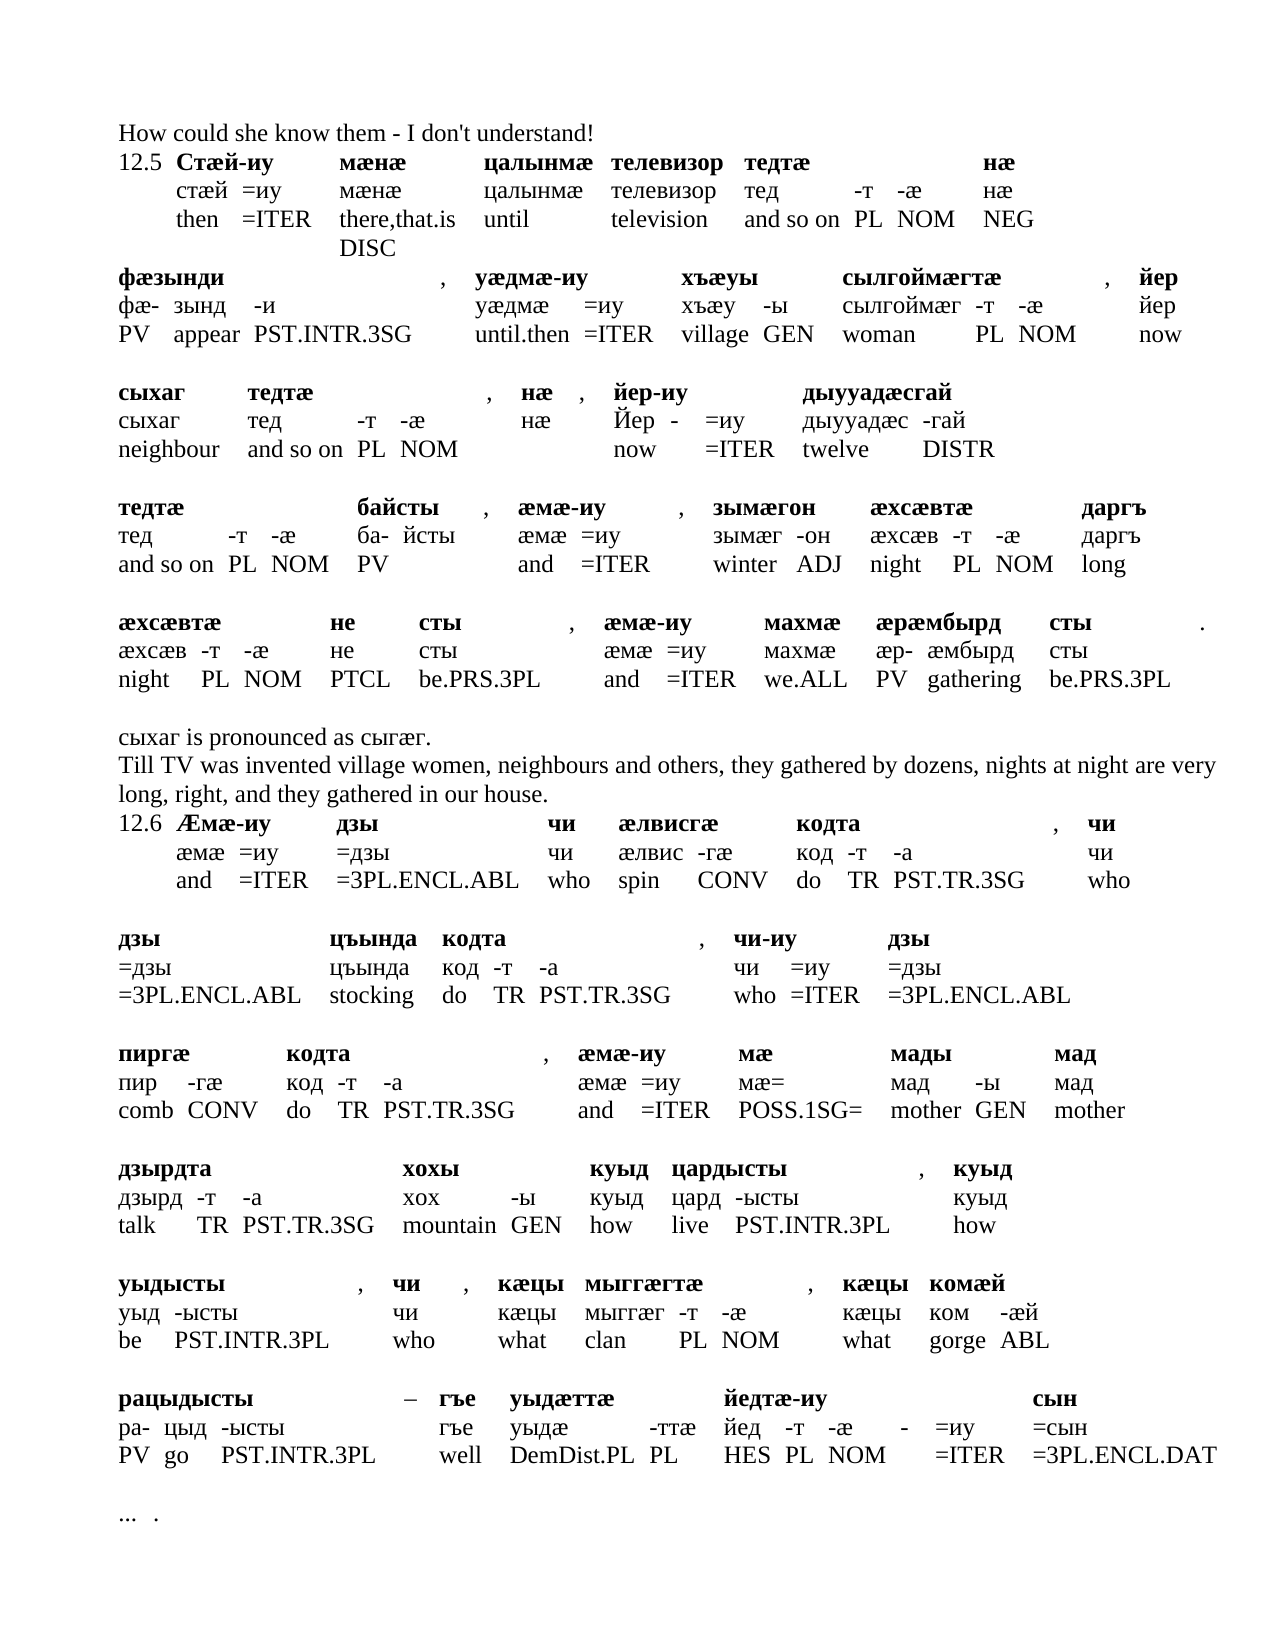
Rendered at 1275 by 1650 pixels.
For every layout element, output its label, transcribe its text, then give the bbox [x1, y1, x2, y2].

text TR [847, 866, 879, 894]
text -т [854, 176, 883, 204]
text уыд [118, 1297, 160, 1326]
text winter [713, 549, 782, 578]
text цард [671, 1182, 721, 1211]
text даргъ [1081, 492, 1155, 521]
text =3PL.ENCL.DAT [1032, 1441, 1217, 1469]
text PL [201, 664, 230, 693]
text HES [724, 1441, 771, 1469]
text ABL [1000, 1326, 1050, 1354]
text чи [392, 1297, 435, 1326]
text махмæ [764, 636, 848, 664]
text 12.5 [118, 147, 162, 176]
text GEN [511, 1211, 562, 1239]
text and [518, 549, 567, 578]
text mother [1054, 1096, 1125, 1124]
text do [286, 1096, 323, 1124]
text код [796, 837, 833, 866]
text PL [854, 204, 883, 233]
text , [807, 1268, 828, 1297]
text цалынмæ [483, 176, 583, 204]
text =иу [935, 1412, 1005, 1441]
text NOM [244, 664, 302, 693]
text телевизор [611, 147, 730, 176]
text сыхаг [118, 406, 219, 434]
text кодта [796, 808, 1039, 837]
text ADJ [796, 549, 842, 578]
text , [1104, 262, 1125, 291]
text =ITER [790, 981, 860, 1009]
text сты [419, 636, 541, 664]
text мæ= [738, 1067, 863, 1096]
text æхсæв [118, 636, 187, 664]
text talk [118, 1211, 183, 1239]
text =ITER [666, 664, 736, 693]
text кодта [286, 1038, 529, 1067]
text -æй [1000, 1297, 1050, 1326]
text чи [547, 808, 604, 837]
text there,that.is [339, 204, 456, 233]
text night [870, 549, 938, 578]
text сылгоймæгтæ [842, 262, 1090, 291]
text -æ [271, 521, 329, 549]
text æлвисгæ [618, 808, 782, 837]
text йер [1139, 262, 1196, 291]
text PL [975, 319, 1004, 348]
text -ысты [735, 1182, 891, 1211]
text кæцы [842, 1268, 915, 1297]
text =иу [242, 176, 311, 204]
text зынд [173, 291, 240, 319]
text мад [890, 1067, 961, 1096]
text PST.INTR.3PL [221, 1441, 376, 1469]
text уæдмæ-иу [475, 262, 667, 291]
text æмæ-иу [603, 607, 750, 636]
text куыд [589, 1182, 644, 1211]
text NOM [995, 549, 1054, 578]
text байсты [357, 492, 469, 521]
text махмæ [764, 607, 862, 636]
text GEN [975, 1096, 1026, 1124]
text DISTR [922, 434, 995, 463]
text -æ [1018, 291, 1077, 319]
text who [1087, 866, 1131, 894]
text =3PL.ENCL.ABL [336, 866, 520, 894]
text зымæгон [713, 492, 856, 521]
text =3PL.ENCL.ABL [888, 981, 1071, 1009]
text =сын [1032, 1412, 1217, 1441]
text =дзы [118, 952, 302, 981]
text æхсæвтæ [870, 492, 1068, 521]
text цардысты [671, 1153, 904, 1182]
text now [613, 434, 656, 463]
text then [176, 204, 228, 233]
text -т [785, 1412, 814, 1441]
text не [330, 636, 391, 664]
text Стæй-иу [176, 147, 325, 176]
text -а [383, 1067, 515, 1096]
text PV [118, 1441, 150, 1469]
text цъында [329, 923, 428, 952]
text куыд [953, 1153, 1021, 1182]
text дзы [336, 808, 534, 837]
text мады [890, 1038, 1040, 1067]
text =иу [705, 406, 775, 434]
text =ITER [239, 866, 308, 894]
text , [918, 1153, 939, 1182]
text цъында [329, 952, 414, 981]
text зымæг [713, 521, 782, 549]
text PL [785, 1441, 814, 1469]
text тедтæ [247, 377, 472, 406]
text -т [493, 952, 525, 981]
text тед [118, 521, 214, 549]
text GEN [763, 319, 814, 348]
text нæ [521, 406, 551, 434]
text цалынмæ [483, 147, 597, 176]
text уыдæттæ [509, 1383, 710, 1412]
text CONV [697, 866, 768, 894]
text we.ALL [764, 664, 848, 693]
text who [547, 866, 591, 894]
text -æ [721, 1297, 780, 1326]
text йед [724, 1412, 771, 1441]
text until [483, 204, 583, 233]
text , [578, 377, 599, 406]
text æхсæв [870, 521, 938, 549]
text night [118, 664, 187, 693]
text be.PRS.3PL [419, 664, 541, 693]
text , [1053, 808, 1074, 837]
text æхсæвтæ [118, 607, 316, 636]
text , [483, 492, 504, 521]
text . [153, 1498, 174, 1527]
text дыууадæс [802, 406, 909, 434]
text гъе [439, 1383, 496, 1412]
text -и [254, 291, 412, 319]
text æмæ-иу [518, 492, 664, 521]
text PL [228, 549, 257, 578]
text -æ [995, 521, 1054, 549]
text æрæмбырд [876, 607, 1035, 636]
text хохы [402, 1153, 576, 1182]
text мæ [738, 1038, 877, 1067]
text and so on [744, 204, 840, 233]
text сты [1049, 636, 1171, 664]
text ком [929, 1297, 986, 1326]
text =дзы [336, 837, 520, 866]
text -ысты [221, 1412, 376, 1441]
text дзы [888, 923, 1085, 952]
text гъе [439, 1412, 482, 1441]
text DemDist.PL [509, 1441, 635, 1469]
text , [698, 923, 719, 952]
text æмæ [176, 837, 225, 866]
text spin [618, 866, 684, 894]
text -æ [244, 636, 302, 664]
text well [439, 1441, 482, 1469]
text мыггæгтæ [584, 1268, 794, 1297]
text , [678, 492, 699, 521]
text go [164, 1441, 207, 1469]
text тедтæ [744, 147, 969, 176]
text gathering [927, 664, 1021, 693]
text чи-иу [733, 923, 874, 952]
text -æ [400, 406, 458, 434]
text village [681, 319, 749, 348]
text , [440, 262, 461, 291]
text – [404, 1383, 425, 1412]
text чи [392, 1268, 449, 1297]
text дзырд [118, 1182, 183, 1211]
text gorge [929, 1326, 986, 1354]
text кæцы [842, 1297, 901, 1326]
text NEG [983, 204, 1034, 233]
text мад [1054, 1067, 1125, 1096]
text сылгоймæг [842, 291, 961, 319]
text and [578, 1096, 627, 1124]
text æмæ [603, 636, 653, 664]
text -т [197, 1182, 229, 1211]
text ... [118, 1498, 139, 1527]
text -гæ [187, 1067, 258, 1096]
text -ттæ [649, 1412, 696, 1441]
text and so on [118, 549, 214, 578]
text =иу [584, 291, 653, 319]
text =иу [641, 1067, 710, 1096]
text DISC [339, 233, 470, 262]
text -гæ [697, 837, 768, 866]
text PL [357, 434, 386, 463]
text How could she know them - I don't understand! [118, 118, 1249, 147]
text what [498, 1326, 557, 1354]
text NOM [271, 549, 329, 578]
text -æ [897, 176, 955, 204]
text -т [201, 636, 230, 664]
text пиргæ [118, 1038, 272, 1067]
text PV [118, 319, 159, 348]
text куыд [953, 1182, 1007, 1211]
text чи [1087, 837, 1131, 866]
text -ы [763, 291, 814, 319]
text -он [796, 521, 842, 549]
text and [603, 664, 653, 693]
text не [330, 607, 405, 636]
text =ITER [242, 204, 311, 233]
text , [486, 377, 507, 406]
text код [442, 952, 479, 981]
text пир [118, 1067, 174, 1096]
text PST.INTR.3PL [174, 1326, 330, 1354]
text хъæуы [681, 262, 828, 291]
text мæнæ [339, 176, 456, 204]
text PST.TR.3SG [242, 1211, 374, 1239]
text цыд [164, 1412, 207, 1441]
text нæ [983, 147, 1048, 176]
text -т [337, 1067, 369, 1096]
text нæ [521, 377, 565, 406]
text PV [876, 664, 913, 693]
text TR [493, 981, 525, 1009]
text ра- [118, 1412, 150, 1441]
text NOM [721, 1326, 780, 1354]
text be.PRS.3PL [1049, 664, 1171, 693]
text æр- [876, 636, 913, 664]
text =ITER [705, 434, 775, 463]
text , [357, 1268, 378, 1297]
text æмбырд [927, 636, 1021, 664]
text NOM [400, 434, 458, 463]
text тед [247, 406, 343, 434]
text æлвис [618, 837, 684, 866]
text PL [649, 1441, 696, 1469]
text тед [744, 176, 840, 204]
text appear [173, 319, 240, 348]
text мад [1054, 1038, 1139, 1067]
text =иу [790, 952, 860, 981]
text -гай [922, 406, 995, 434]
text and so on [247, 434, 343, 463]
text -ы [975, 1067, 1026, 1096]
text and [176, 866, 225, 894]
text æмæ-иу [578, 1038, 724, 1067]
text =дзы [888, 952, 1071, 981]
text хъæу [681, 291, 749, 319]
text -а [242, 1182, 374, 1211]
text =ITER [584, 319, 653, 348]
text нæ [983, 176, 1034, 204]
text mother [890, 1096, 961, 1124]
text =3PL.ENCL.ABL [118, 981, 302, 1009]
text , [569, 607, 590, 636]
text хох [402, 1182, 497, 1211]
text уыдæ [509, 1412, 635, 1441]
text television [611, 204, 717, 233]
text сыхаг is pronounced as сыгæг. [118, 722, 1249, 751]
text - [670, 406, 691, 434]
text йедтæ-иу [724, 1383, 1018, 1412]
text æмæ [578, 1067, 627, 1096]
text long [1081, 549, 1141, 578]
text рацыдысты [118, 1383, 390, 1412]
text =иу [581, 521, 650, 549]
text who [392, 1326, 435, 1354]
text NOM [828, 1441, 886, 1469]
text =ITER [935, 1441, 1005, 1469]
text woman [842, 319, 961, 348]
text twelve [802, 434, 909, 463]
text until.then [475, 319, 570, 348]
text neighbour [118, 434, 219, 463]
text даргъ [1081, 521, 1141, 549]
text кæцы [498, 1268, 571, 1297]
text Йер [613, 406, 656, 434]
text how [953, 1211, 1007, 1239]
text live [671, 1211, 721, 1239]
text . [1199, 607, 1220, 636]
text clan [584, 1326, 665, 1354]
text =ITER [641, 1096, 710, 1124]
text мæнæ [339, 147, 470, 176]
text æмæ [518, 521, 567, 549]
text =иу [239, 837, 308, 866]
text NOM [1018, 319, 1077, 348]
text TR [337, 1096, 369, 1124]
text =иу [666, 636, 736, 664]
text , [463, 1268, 484, 1297]
text дзы [118, 923, 316, 952]
text PL [952, 549, 982, 578]
text who [733, 981, 776, 1009]
text -а [893, 837, 1025, 866]
text тедтæ [118, 492, 343, 521]
text now [1139, 319, 1182, 348]
text чи [733, 952, 776, 981]
text йсты [403, 521, 455, 549]
text -т [952, 521, 982, 549]
text PL [678, 1326, 708, 1354]
text фæзынди [118, 262, 426, 291]
text -т [678, 1297, 708, 1326]
text чи [547, 837, 591, 866]
text TR [197, 1211, 229, 1239]
text телевизор [611, 176, 717, 204]
text 12.6 [118, 808, 162, 837]
text кæцы [498, 1297, 557, 1326]
text NOM [897, 204, 955, 233]
text mountain [402, 1211, 497, 1239]
text кодта [442, 923, 685, 952]
text -т [228, 521, 257, 549]
text PST.INTR.3SG [254, 319, 412, 348]
text , [543, 1038, 564, 1067]
text PTCL [330, 664, 391, 693]
text -т [357, 406, 386, 434]
text дыууадæсгай [802, 377, 1009, 406]
text Æмæ-иу [176, 808, 322, 837]
text PV [357, 549, 389, 578]
text стæй [176, 176, 228, 204]
text -т [975, 291, 1004, 319]
text уыдысты [118, 1268, 344, 1297]
text be [118, 1326, 160, 1354]
text PST.INTR.3PL [735, 1211, 891, 1239]
text сты [1049, 607, 1185, 636]
text CONV [187, 1096, 258, 1124]
text do [442, 981, 479, 1009]
text POSS.1SG= [738, 1096, 863, 1124]
text -ысты [174, 1297, 330, 1326]
text stocking [329, 981, 414, 1009]
text -а [539, 952, 671, 981]
text - [900, 1412, 921, 1441]
text куыд [589, 1153, 658, 1182]
text фæ- [118, 291, 159, 319]
text Till TV was invented village women, neighbours and others, they gathered by dozens, nights at night are very long, right, and they gathered in our house. [118, 751, 1249, 808]
text сыхаг [118, 377, 233, 406]
text йер-иу [613, 377, 789, 406]
text чи [1087, 808, 1144, 837]
text код [286, 1067, 323, 1096]
text комæй [929, 1268, 1064, 1297]
text what [842, 1326, 901, 1354]
text -т [847, 837, 879, 866]
text do [796, 866, 833, 894]
text йер [1139, 291, 1182, 319]
text сты [419, 607, 555, 636]
text PST.TR.3SG [539, 981, 671, 1009]
text мыггæг [584, 1297, 665, 1326]
text ба- [357, 521, 389, 549]
text =ITER [581, 549, 650, 578]
text уæдмæ [475, 291, 570, 319]
text -ы [511, 1182, 562, 1211]
text дзырдта [118, 1153, 388, 1182]
text -æ [828, 1412, 886, 1441]
text PST.TR.3SG [893, 866, 1025, 894]
text comb [118, 1096, 174, 1124]
text сын [1032, 1383, 1231, 1412]
text how [589, 1211, 644, 1239]
text PST.TR.3SG [383, 1096, 515, 1124]
